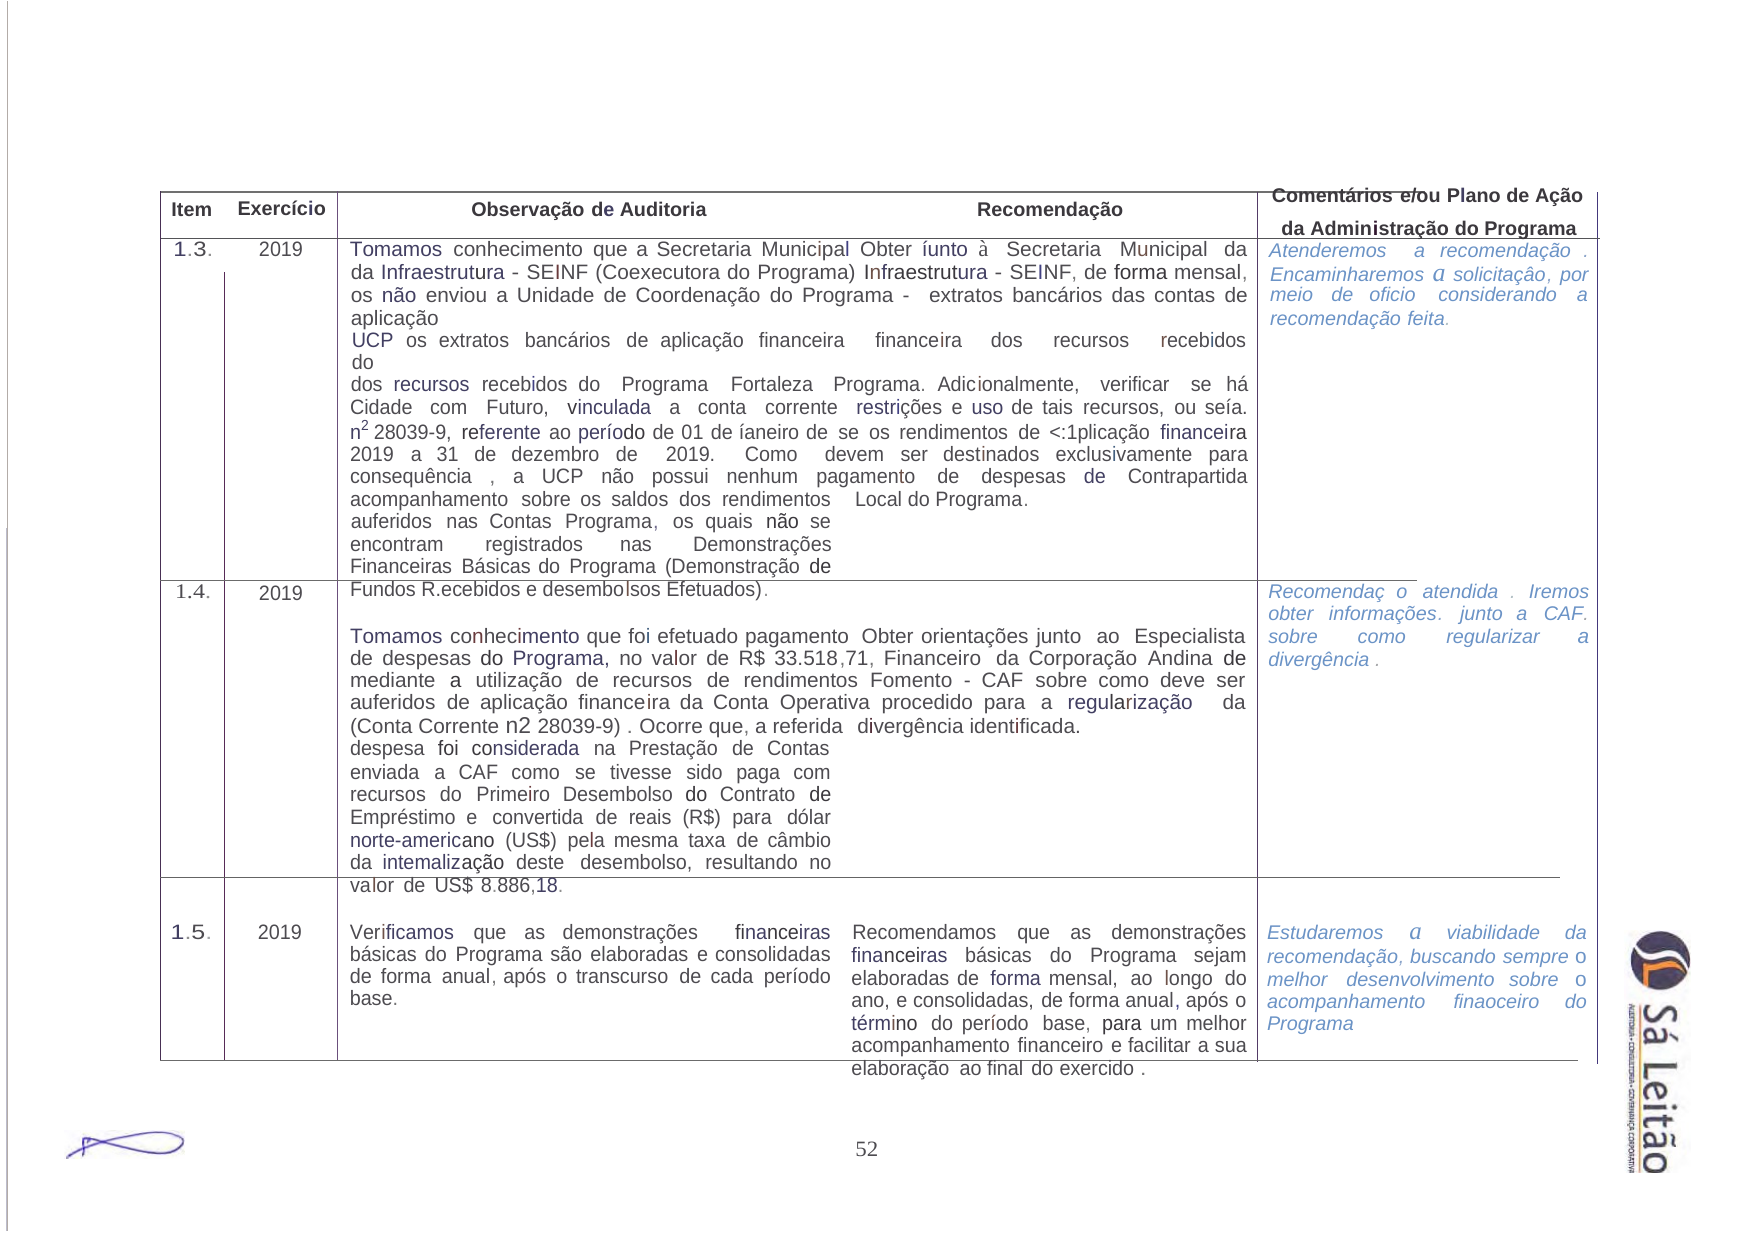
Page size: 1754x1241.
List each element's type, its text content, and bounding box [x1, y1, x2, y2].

text enviada a CAF como se tivesse sido paga com recursos do Primeiro Desembolso do Contrato de Empréstimo e convertida de reais (R$) para dólar norte-americano (US$) pela mesma taxa de câmbio da intemalização deste desembolso, resultando no valor de US$ 8.886,18. [350, 761, 831, 897]
picture [1624, 930, 1691, 1173]
text Verificamos que as demonstrações financeiras básicas do Programa são elaboradas e consolidadas de forma anual, após o transcurso de cada período base. [349, 922, 831, 1010]
text 1.3. [52, 238, 213, 261]
text Recomendamos que as demonstrações financeiras básicas do Programa sejam elaboradas de forma mensal, ao longo do ano, e consolidadas, de forma anual, após o término do período base, para um melhor acompanhamento financeiro e facilitar a sua elaboração ao final do exercido . [851, 922, 1246, 1080]
text da Administração do Programa [52, 222, 1576, 238]
text auferidos nas Contas Programa, os quais não se encontram registrados nas Demonstrações Financeiras Básicas do Programa (Demonstração de Fundos R.ecebidos e desembolsos Efetuados). [350, 511, 831, 601]
text Tomamos conhecimento que foi efetuado pagamento Obter orientações junto ao Especialista de despesas do Programa, no valor de R$ 33.518,71, Financeiro da Corporação Andina de mediante a utilização de recursos de rendimentos Fomento - CAF sobre como deve ser auferidos de aplicação financeira da Conta Operativa procedido para a regularização da (Conta Corrente n2 28039-9) . Ocorre que, a referida divergência identificada. [350, 626, 1246, 738]
text Recomendaç o atendida . Iremos obter informações. junto a CAF. sobre como regularizar a divergência . [1268, 581, 1589, 670]
text Atenderemos a recomendação . Encaminharemos a solicitaçâo, por meio de oficio considerando a [1269, 242, 1588, 306]
text 1.4. [52, 579, 211, 603]
text Item Exercício Observação de Auditoria Recomendação Comentários e/ou Plano de Ação [52, 192, 1583, 222]
text recomendação feita. [1270, 307, 1451, 329]
picture [64, 1130, 185, 1159]
text despesa foi considerada na Prestação de Contas [350, 738, 830, 760]
text 2019 [259, 238, 304, 261]
text UCP os extratos bancários de aplicação financeira financeira dos recursos recebidos do [352, 330, 1247, 374]
text dos recursos recebidos do Programa Fortaleza Programa. Adicionalmente, verificar se há Cidade com Futuro, vinculada a conta corrente restrições e uso de tais recursos, ou seía. n2 28039-9, referente ao período de 01 de íaneiro de se os rendimentos de <:1plicação financeira 2019 a 31 de dezembro de 2019. Como devem ser destinados exclusivamente para consequência , a UCP não possui nenhum pagamento de despesas de Contrapartida acompanhamento sobre os saldos dos rendimentos Local do Programa. [350, 374, 1248, 510]
text 1.5. [52, 920, 212, 944]
text Estudaremos a viabilidade da recomendação, buscando sempre o melhor desenvolvimento sobre o acompanhamento finaoceiro do Programa [1267, 918, 1586, 1035]
text 52 [855, 1136, 879, 1161]
text Tomamos conhecimento que a Secretaria Municipal Obter íunto à Secretaria Municipal da da Infraestrutura - SEINF (Coexecutora do Programa) Infraestrutura - SEINF, de forma mensal, os não enviou a Unidade de Coordenação do Programa - extratos bancários das contas de aplicação [349, 238, 1248, 330]
text 2019 [259, 580, 304, 604]
text 2019 [258, 919, 303, 943]
